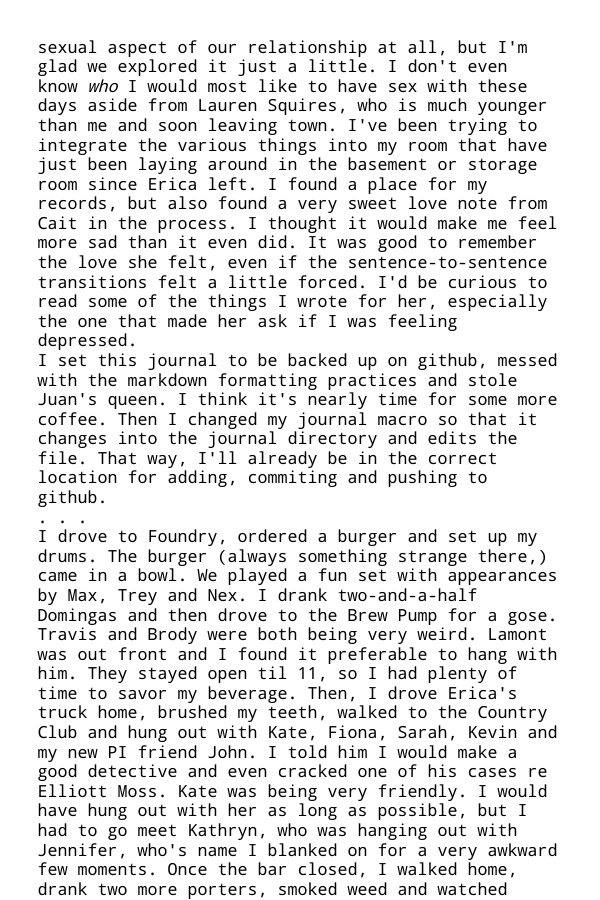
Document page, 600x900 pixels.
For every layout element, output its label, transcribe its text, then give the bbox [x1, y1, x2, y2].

text . . . [37, 507, 562, 527]
text I set this journal to be backed up on github, messed with the markdown formatting practices and stole Juan's queen. I think it's nearly time for some more coffee. Then I changed my journal macro so that it changes into the journal directory and edits the file. That way, I'll already be in the correct location for adding, commiting and pushing to github. [37, 351, 562, 507]
text sexual aspect of our relationship at all, but I'm glad we explored it just a little. I don't even know who I would most like to have sex with these days aside from Lauren Squires, who is much younger than me and soon leaving town. I've been trying to integrate the various things into my room that have just been laying around in the basement or storage room since Erica left. I found a place for my records, but also found a very sweet love note from Cait in the process. I thought it would make me feel more sad than it even did. It was good to remember the love she felt, even if the sentence-to-sentence transitions felt a little forced. I'd be curious to read some of the things I wrote for her, especially the one that made her ask if I was feeling depressed. [37, 37, 562, 351]
text I drove to Foundry, ordered a burger and set up my drums. The burger (always something strange there,) came in a bowl. We played a fun set with appearances by Max, Trey and Nex. I drank two-and-a-half Domingas and then drove to the Brew Pump for a gose. Travis and Brody were both being very weird. Lamont was out front and I found it preferable to hang with him. They stayed open til 11, so I had plenty of time to savor my beverage. Then, I drove Erica's truck home, brushed my teeth, walked to the Country Club and hung out with Kate, Fiona, Sarah, Kevin and my new PI friend John. I told him I would make a good detective and even cracked one of his cases re Elliott Moss. Kate was being very friendly. I would have hung out with her as long as possible, but I had to go meet Kathryn, who was hanging out with Jennifer, who's name I blanked on for a very awkward few moments. Once the bar closed, I walked home, drank two more porters, smoked weed and watched [37, 527, 562, 899]
